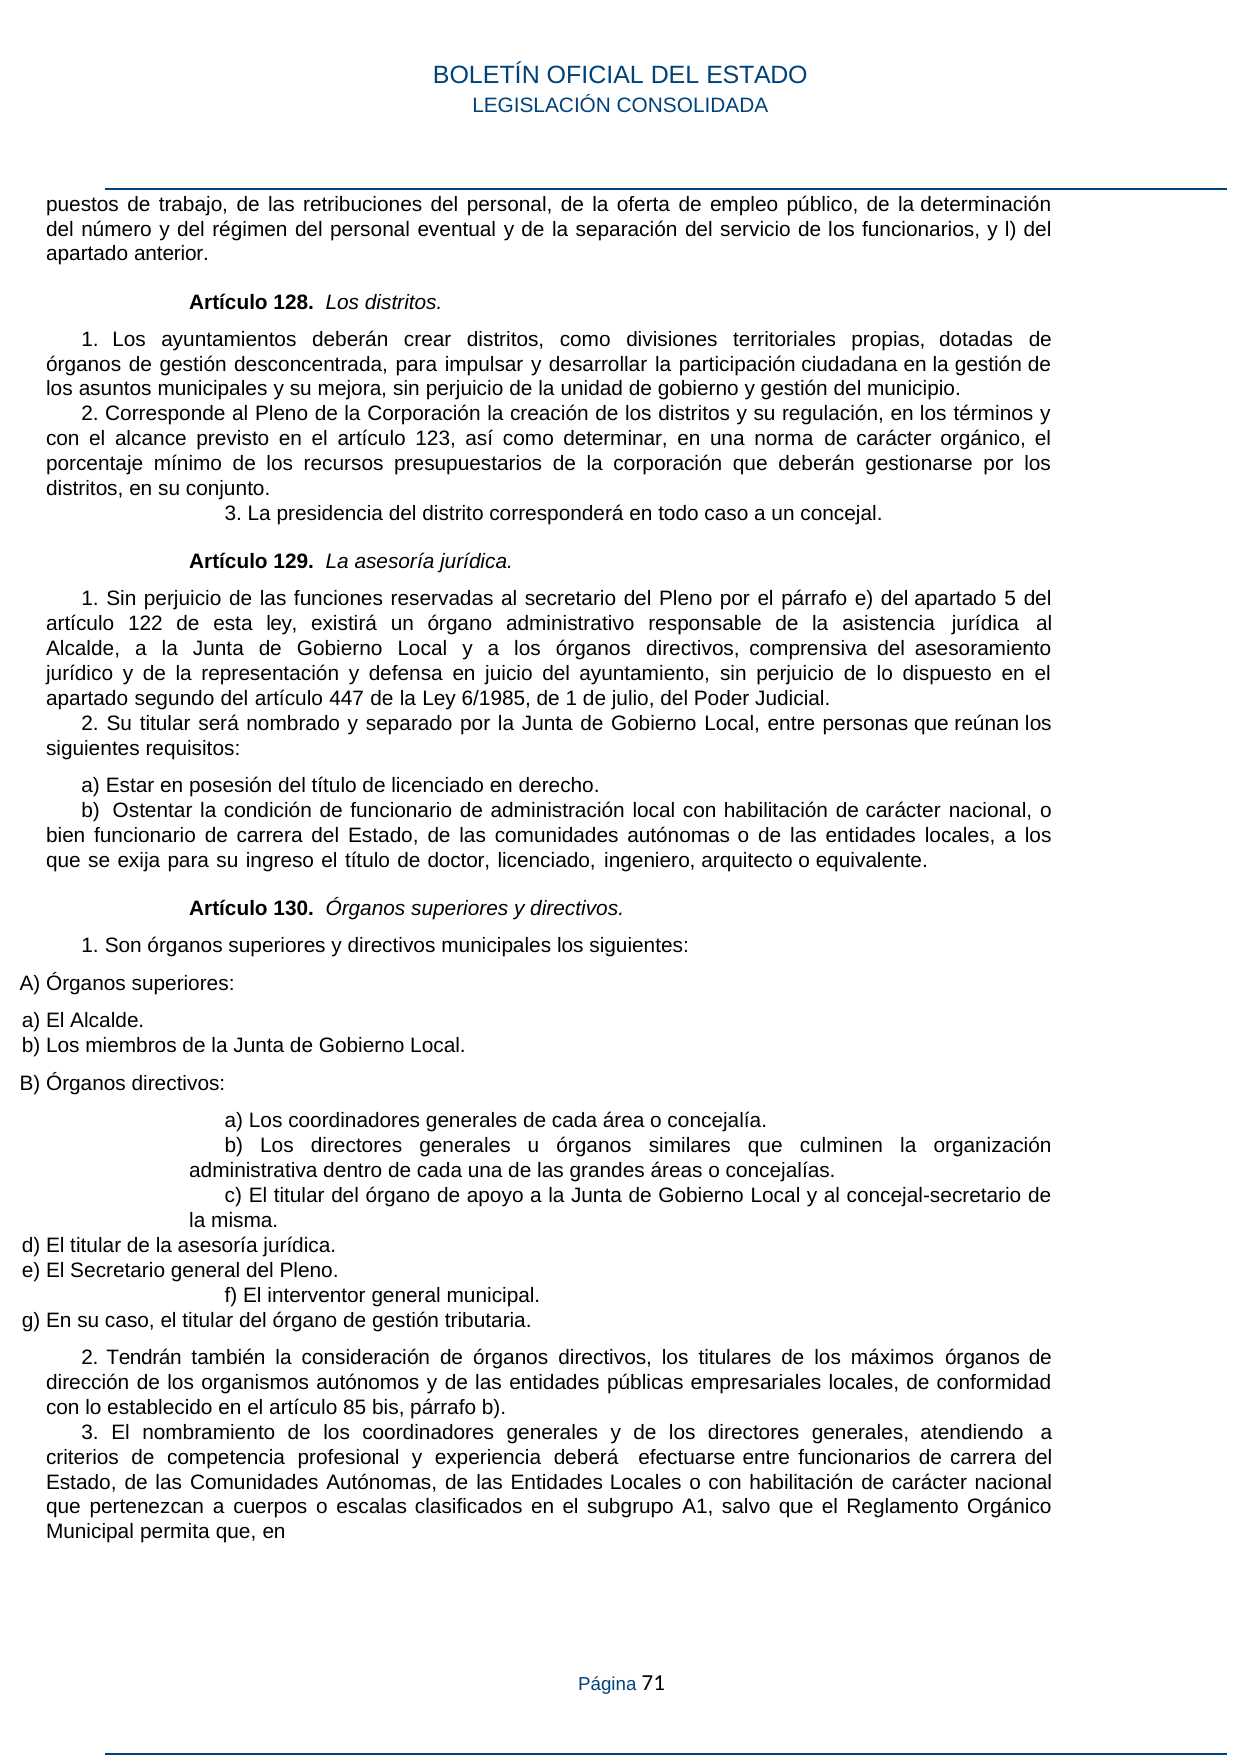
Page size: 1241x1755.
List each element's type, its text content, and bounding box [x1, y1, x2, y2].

list Los miembros de la Junta de Gobierno Local. [22, 1033, 1195, 1057]
list El interventor general municipal. [224, 1282, 1195, 1306]
list Los coordinadores generales de cada área o concejalía. [189, 1108, 1195, 1132]
list Los ayuntamientos deberán crear distritos, como divisiones territoriales propias, dotadas de órganos de gestión desconcentrada, para impulsar y desarrollar la participación ciudadana en la gestión de los asuntos municipales y su mejora, sin perjuicio de la unidad de gobierno y gestión del municipio. [46, 326, 1052, 400]
list Órganos directivos: [19, 1070, 1195, 1094]
list Su titular será nombrado y separado por la Junta de Gobierno Local, entre personas que reúnan los siguientes requisitos: [46, 711, 1052, 759]
list La presidencia del distrito corresponderá en todo caso a un concejal. [224, 501, 1195, 525]
list Estar en posesión del título de licenciado en derecho. [46, 773, 1195, 797]
list El Secretario general del Pleno. [22, 1257, 1195, 1281]
list El titular de la asesoría jurídica. [22, 1232, 1195, 1256]
list El Alcalde. [22, 1008, 1195, 1032]
list Sin perjuicio de las funciones reservadas al secretario del Pleno por el párrafo e) del apartado 5 del artículo 122 de esta ley, existirá un órgano administrativo responsable de la asistencia jurídica al Alcalde, a la Junta de Gobierno Local y a los órganos directivos, comprensiva del asesoramiento jurídico y de la representación y defensa en juicio del ayuntamiento, sin perjuicio de lo dispuesto en el apartado segundo del artículo 447 de la Ley 6/1985, de 1 de julio, del Poder Judicial. [46, 586, 1052, 710]
list Tendrán también la consideración de órganos directivos, los titulares de los máximos órganos de dirección de los organismos autónomos y de las entidades públicas empresariales locales, de conformidad con lo establecido en el artículo 85 bis, párrafo b). [46, 1345, 1052, 1419]
list Órganos superiores: [19, 970, 1195, 994]
list En su caso, el titular del órgano de gestión tributaria. [22, 1307, 1195, 1331]
text Artículo 128. Los distritos. [189, 290, 1195, 314]
text Artículo 129. La asesoría jurídica. [189, 549, 1195, 573]
list El titular del órgano de apoyo a la Junta de Gobierno Local y al concejal-secretario de la misma. [189, 1183, 1052, 1232]
text Artículo 130. Órganos superiores y directivos. [189, 896, 1195, 920]
list Ostentar la condición de funcionario de administración local con habilitación de carácter nacional, o bien funcionario de carrera del Estado, de las comunidades autónomas o de las entidades locales, a los que se exija para su ingreso el título de doctor, licenciado, ingeniero, arquitecto o equivalente. [46, 798, 1052, 872]
list Corresponde al Pleno de la Corporación la creación de los distritos y su regulación, en los términos y con el alcance previsto en el artículo 123, así como determinar, en una norma de carácter orgánico, el porcentaje mínimo de los recursos presupuestarios de la corporación que deberán gestionarse por los distritos, en su conjunto. [46, 401, 1052, 500]
list Son órganos superiores y directivos municipales los siguientes: [46, 933, 1195, 957]
list Los directores generales u órganos similares que culminen la organización administrativa dentro de cada una de las grandes áreas o concejalías. [189, 1133, 1052, 1182]
text puestos de trabajo, de las retribuciones del personal, de la oferta de empleo público, de la determinación del número y del régimen del personal eventual y de la separación del servicio de los funcionarios, y l) del apartado anterior. [46, 188, 1052, 265]
list El nombramiento de los coordinadores generales y de los directores generales, atendiendo a criterios de competencia profesional y experiencia deberá efectuarse entre funcionarios de carrera del Estado, de las Comunidades Autónomas, de las Entidades Locales o con habilitación de carácter nacional que pertenezcan a cuerpos o escalas clasificados en el subgrupo A1, salvo que el Reglamento Orgánico Municipal permita que, en [46, 1420, 1052, 1543]
